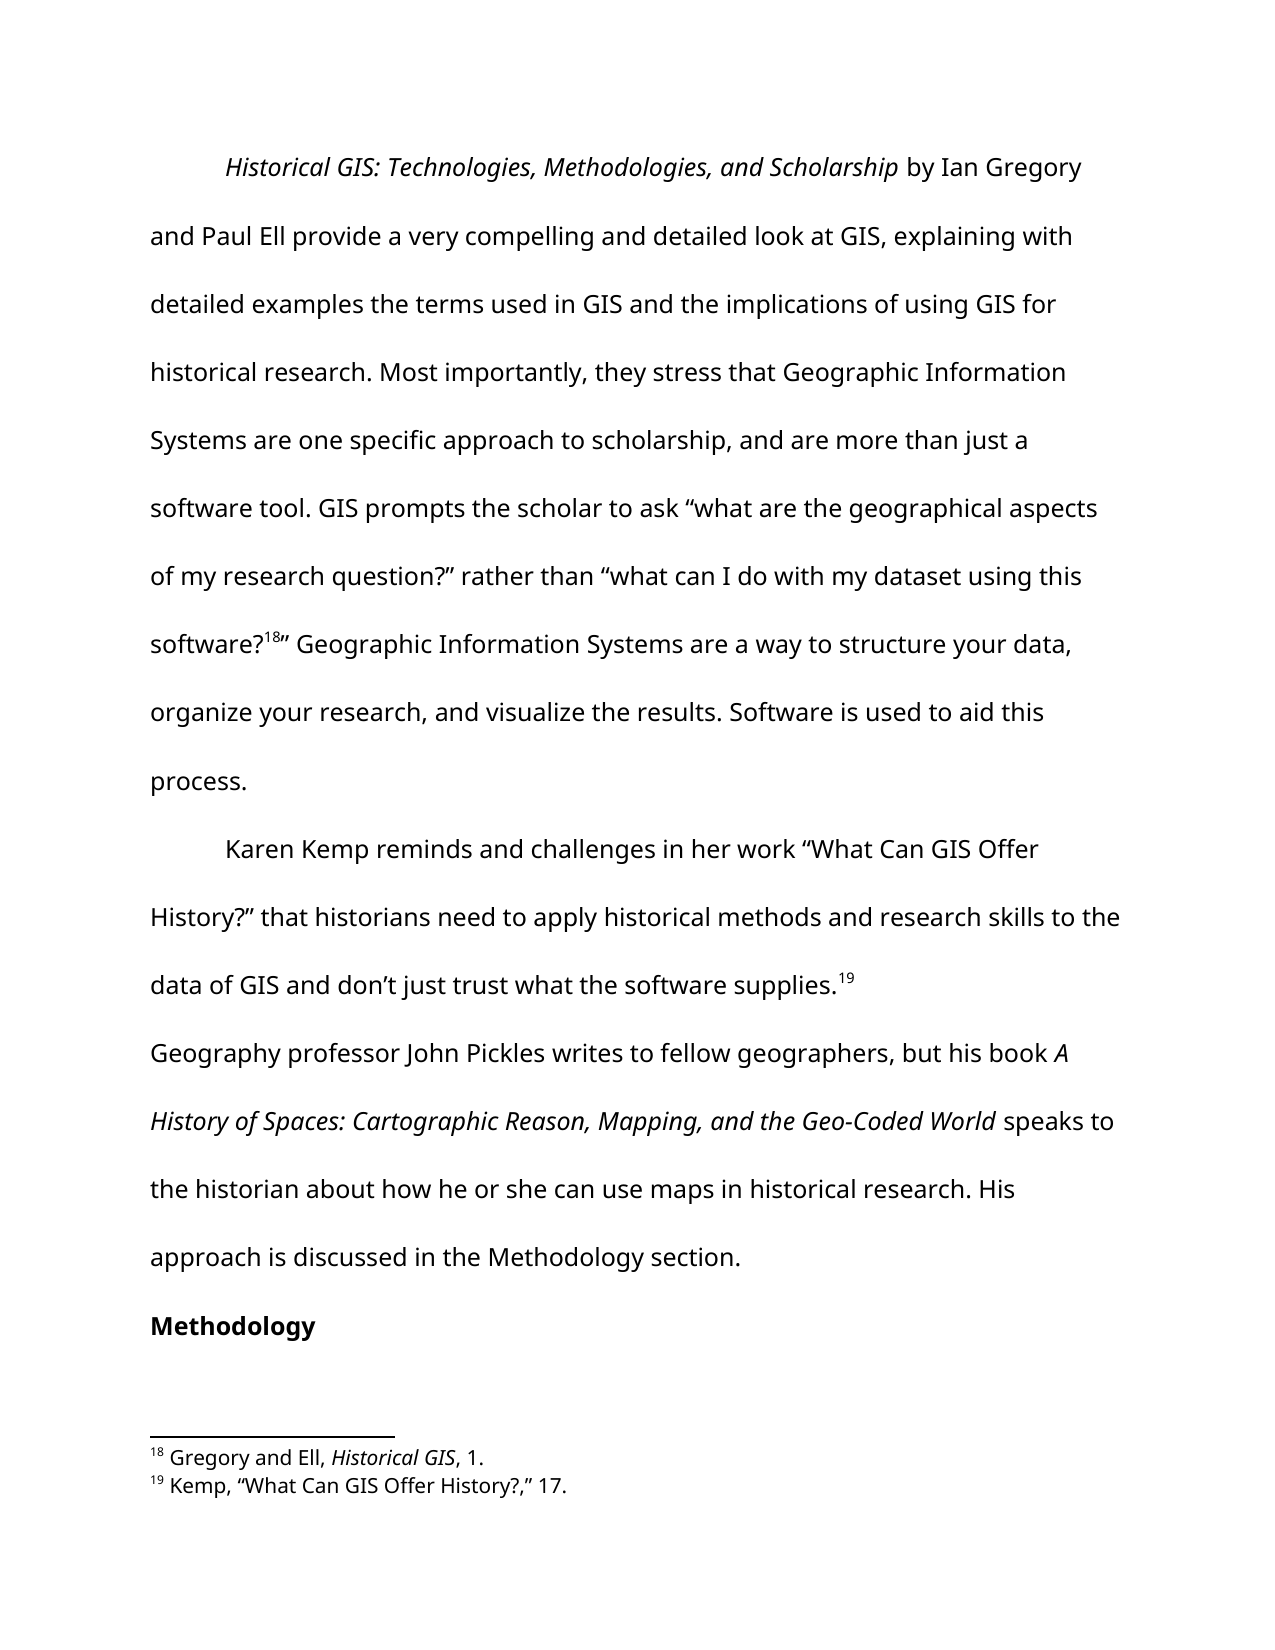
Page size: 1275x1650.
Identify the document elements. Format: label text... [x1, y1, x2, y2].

text Gregory and Ell, Historical GIS, 1. [150, 1443, 1125, 1472]
text Historical GIS: Technologies, Methodologies, and Scholarship by Ian Gregory and Paul Ell provide a very compelling and detailed look at GIS, explaining with detailed examples the terms used in GIS and the implications of using GIS for historical research. Most importantly, they stress that Geographic Information Systems are one specific approach to scholarship, and are more than just a software tool. GIS prompts the scholar to ask “what are the geographical aspects of my research question?” rather than “what can I do with my dataset using this software?” Geographic Information Systems are a way to structure your data, organize your research, and visualize the results. Software is used to aid this process. [150, 150, 1125, 797]
text Methodology [150, 1308, 1125, 1342]
text Karen Kemp reminds and challenges in her work “What Can GIS Offer History?” that historians need to apply historical methods and research skills to the data of GIS and don’t just trust what the software supplies. [150, 831, 1125, 1002]
text Kemp, “What Can GIS Offer History?,” 17. [150, 1472, 1125, 1500]
text Geography professor John Pickles writes to fellow geographers, but his book A History of Spaces: Cartographic Reason, Mapping, and the Geo-Coded World speaks to the historian about how he or she can use maps in historical research. His approach is discussed in the Methodology section. [150, 1036, 1125, 1274]
